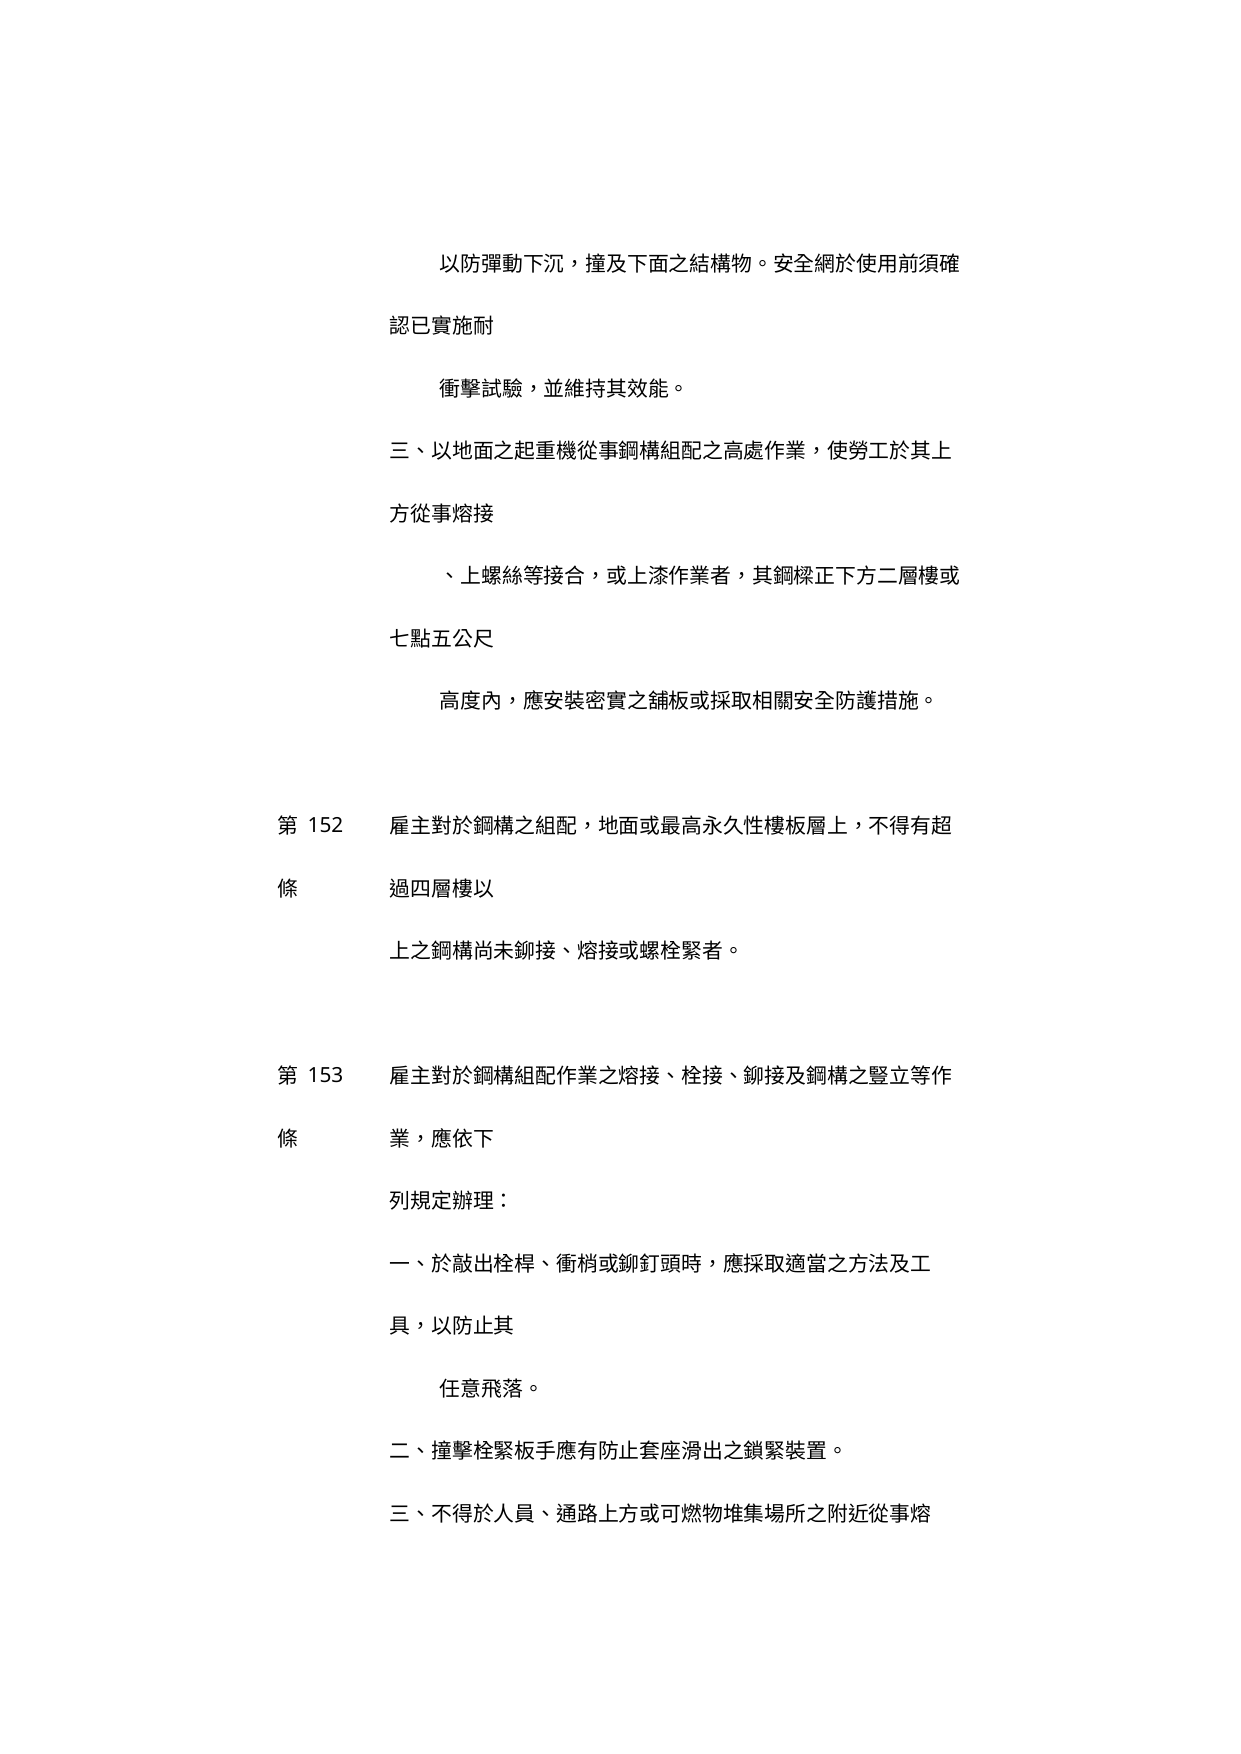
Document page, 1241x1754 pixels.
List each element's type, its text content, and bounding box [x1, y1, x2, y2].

table_cell [274, 158, 386, 724]
table_cell 第 153 條 [274, 974, 386, 1536]
table_cell 雇主對於鋼構組配作業之熔接、栓接、鉚接及鋼構之豎立等作業，應依下 列規定辦理： 一、於敲出栓桿、衝梢或鉚釘頭時，應採取適當之方法及工具，以防止其 任意飛落。 二、撞擊栓緊板手應有防止套座滑出之鎖緊裝置。 三、不得於人員、通路上方或可燃物堆集場所之附近從事熔 [386, 974, 966, 1536]
table_cell 以防彈動下沉，撞及下面之結構物。安全網於使用前須確認已實施耐 衝擊試驗，並維持其效能。 三、以地面之起重機從事鋼構組配之高處作業，使勞工於其上方從事熔接 、上螺絲等接合，或上漆作業者，其鋼樑正下方二層樓或七點五公尺 高度內，應安裝密實之舖板或採取相關安全防護措施。 [386, 158, 966, 724]
table_cell 第 152 條 [274, 724, 386, 974]
table_cell 雇主對於鋼構之組配，地面或最高永久性樓板層上，不得有超過四層樓以 上之鋼構尚未鉚接、熔接或螺栓緊者。 [386, 724, 966, 974]
